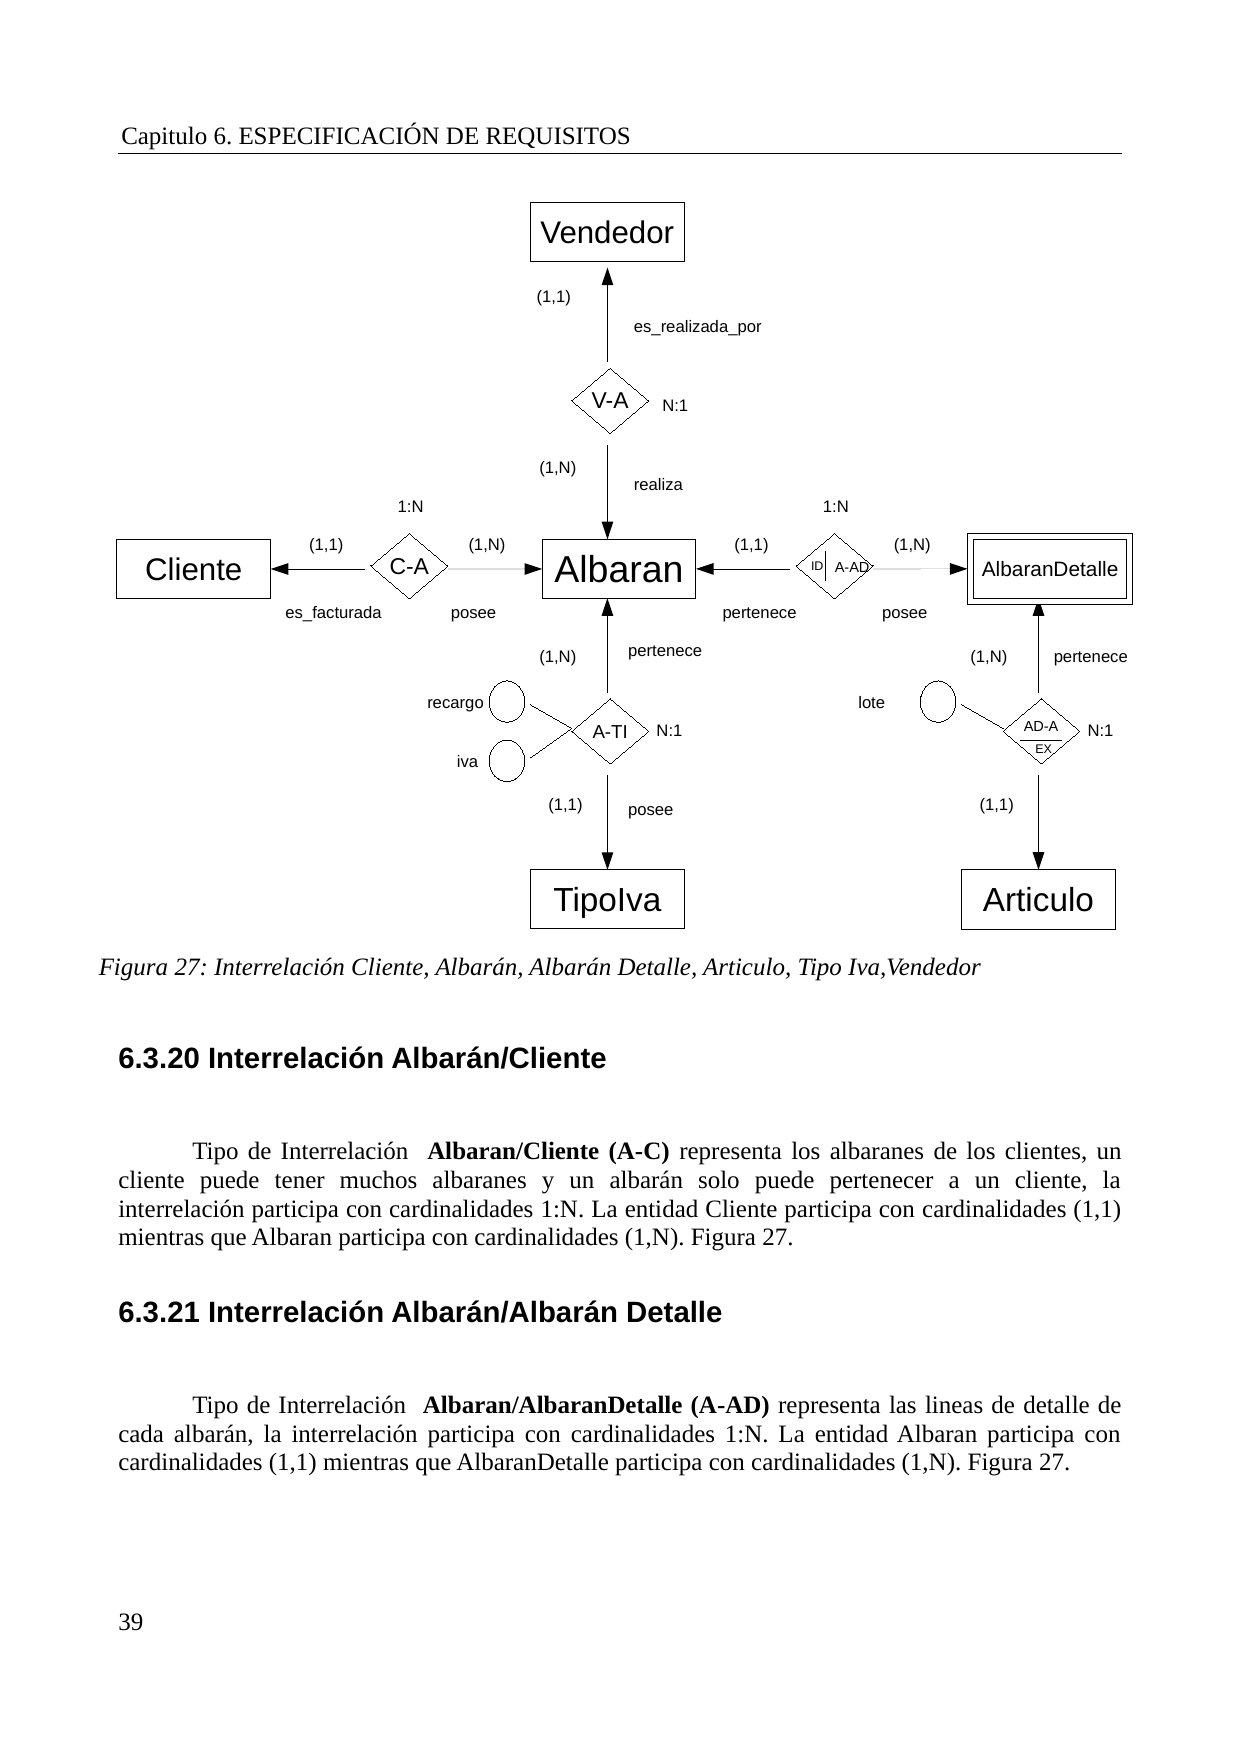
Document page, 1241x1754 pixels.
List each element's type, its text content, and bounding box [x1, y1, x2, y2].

text Tipo de Interrelación Albaran/AlbaranDetalle (A-AD) representa las lineas de detalle de cada albarán, la interrelación participa con cardinalidades 1:N. La entidad Albaran participa con cardinalidades (1,1) mientras que AlbaranDetalle participa con cardinalidades (1,N). Figura 27. [118, 1390, 1122, 1476]
subtitle 6.3.20 Interrelación Albarán/Cliente [118, 1041, 1122, 1075]
text Tipo de Interrelación Albaran/Cliente (A-C) representa los albaranes de los clientes, un cliente puede tener muchos albaranes y un albarán solo puede pertenecer a un cliente, la interrelación participa con cardinalidades 1:N. La entidad Cliente participa con cardinalidades (1,1) mientras que Albaran participa con cardinalidades (1,N). Figura 27. [118, 1136, 1122, 1251]
subtitle 6.3.21 Interrelación Albarán/Albarán Detalle [118, 1294, 1122, 1328]
text Figura 27: Interrelación Cliente, Albarán, Albarán Detalle, Articulo, Tipo Iva,Vendedor [98, 952, 1045, 981]
